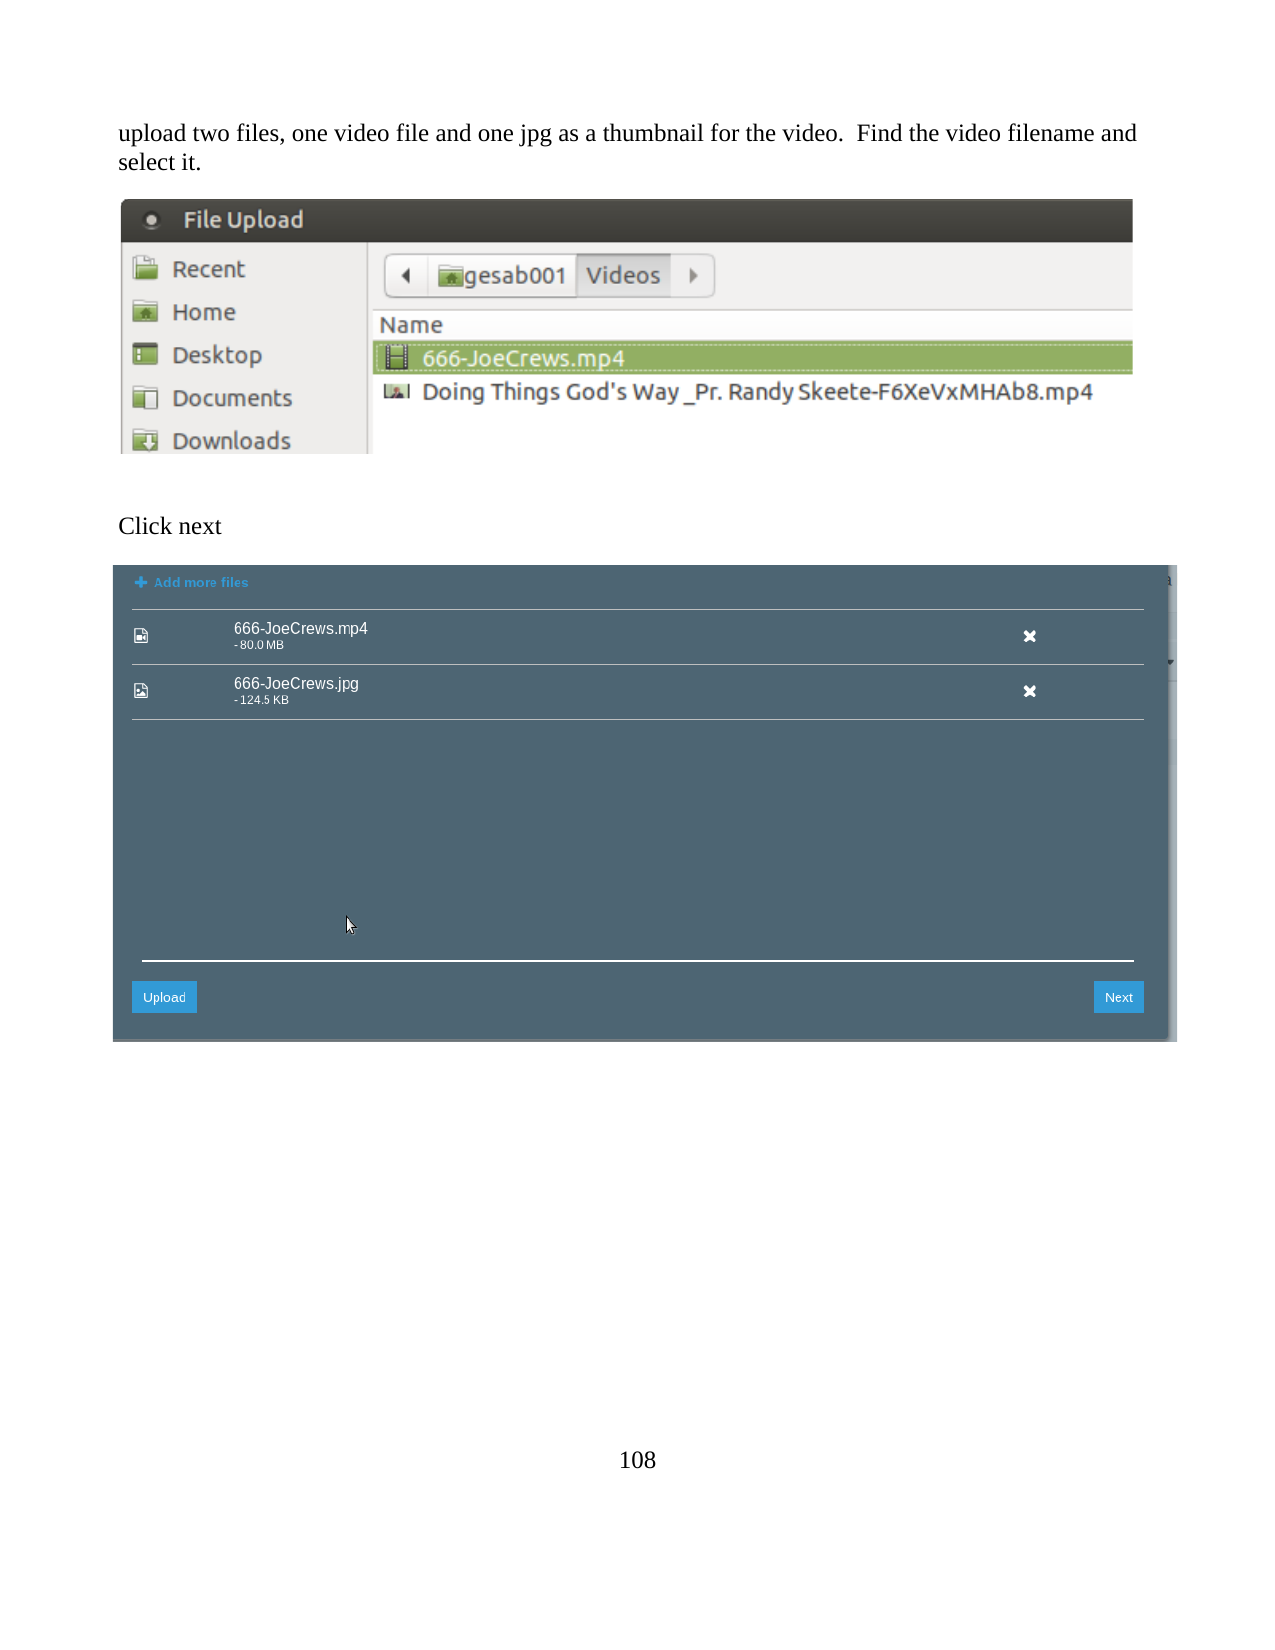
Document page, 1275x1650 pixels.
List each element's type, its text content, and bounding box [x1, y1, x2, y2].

text Click next [118, 511, 1157, 540]
picture [112, 565, 1178, 1042]
text upload two files, one video file and one jpg as a thumbnail for the video. Find the video filename and select it. [118, 118, 1157, 176]
